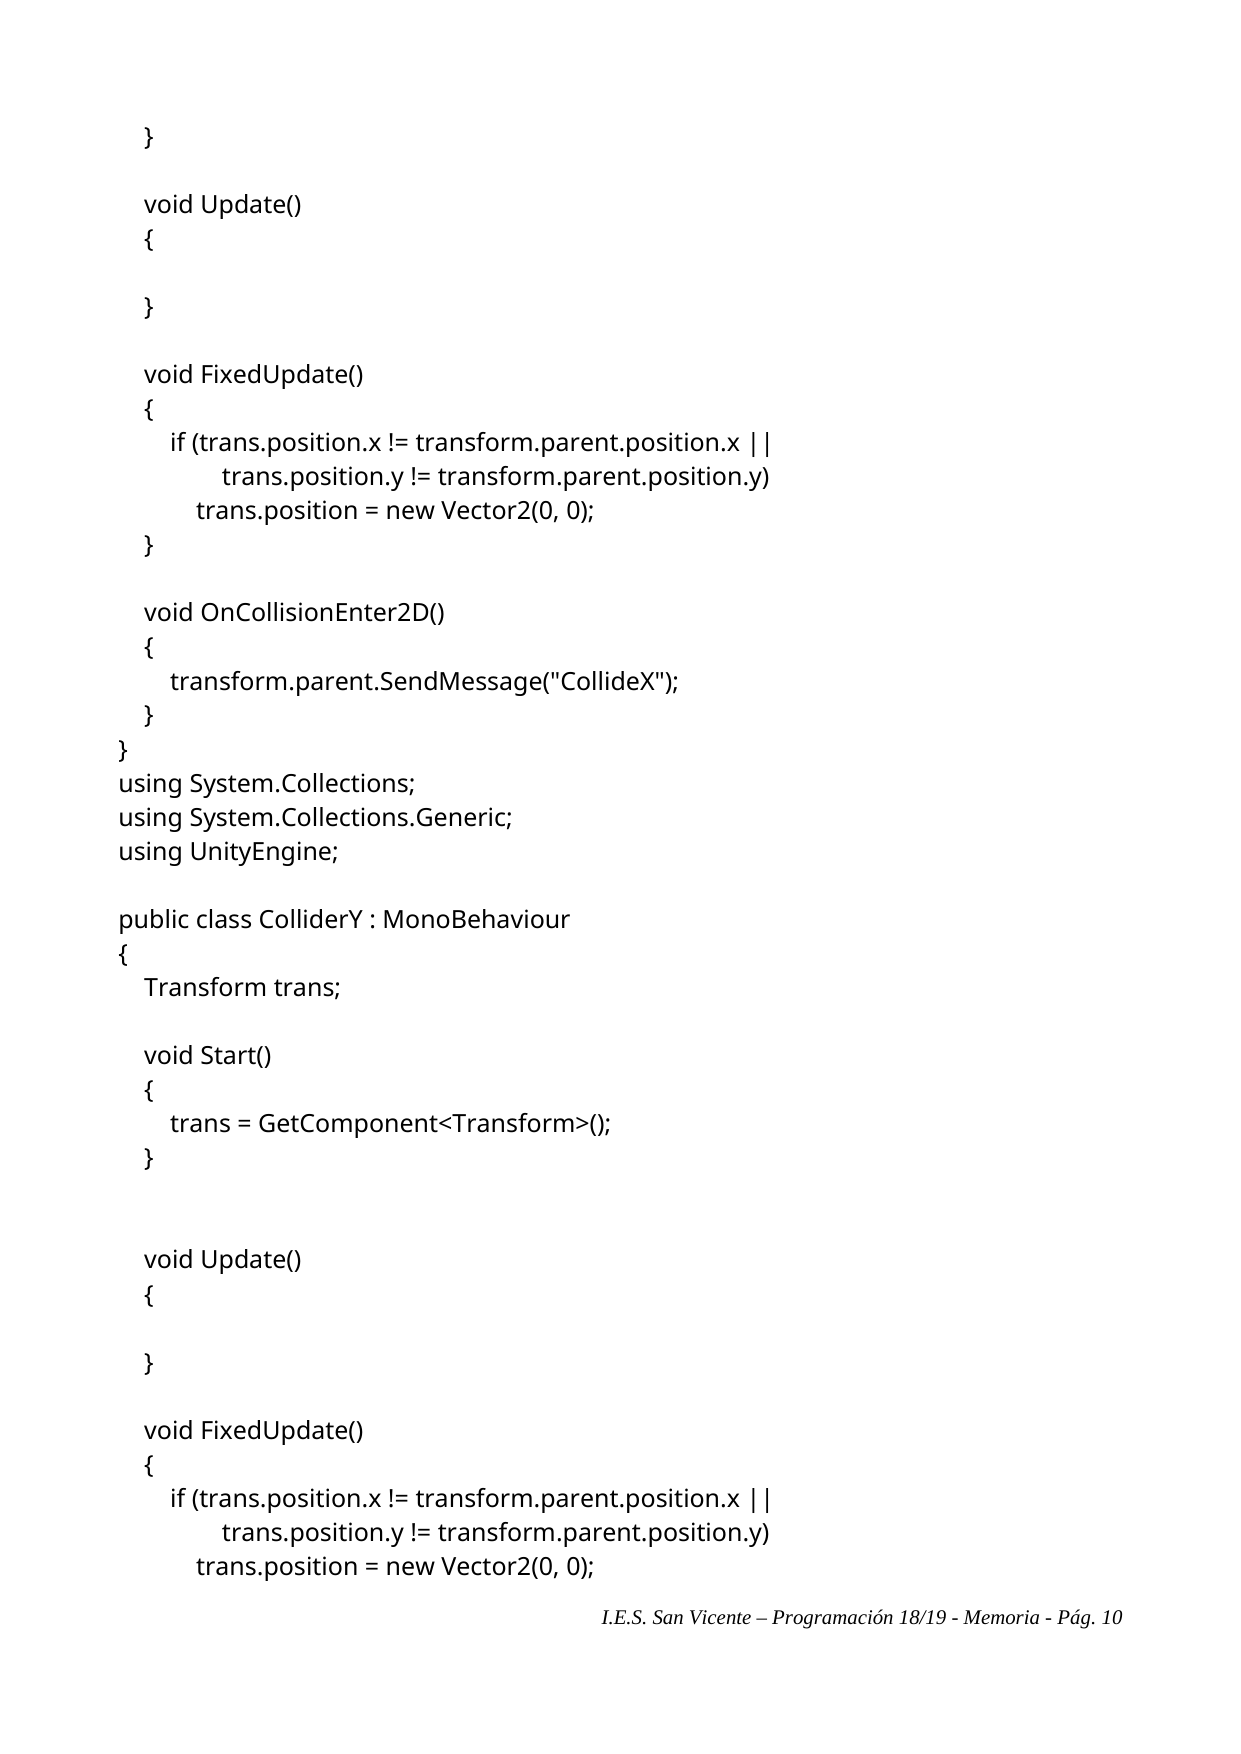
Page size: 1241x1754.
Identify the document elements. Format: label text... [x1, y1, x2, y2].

text } [118, 527, 1122, 561]
text Transform trans; [118, 970, 1122, 1004]
text { [118, 220, 1122, 254]
text } [118, 1344, 1122, 1378]
text trans.position = new Vector2(0, 0); [118, 1549, 1122, 1583]
text } [118, 288, 1122, 322]
text trans.position.y != transform.parent.position.y) [118, 459, 1122, 493]
text { [118, 1276, 1122, 1310]
text { [118, 936, 1122, 970]
text void Update() [118, 1242, 1122, 1276]
text if (trans.position.x != transform.parent.position.x || [118, 1481, 1122, 1515]
text if (trans.position.x != transform.parent.position.x || [118, 425, 1122, 459]
text trans = GetComponent<Transform>(); [118, 1106, 1122, 1140]
text } [118, 1140, 1122, 1174]
text { [118, 629, 1122, 663]
text void Update() [118, 186, 1122, 220]
text } [118, 697, 1122, 731]
text void FixedUpdate() [118, 357, 1122, 391]
text public class ColliderY : MonoBehaviour [118, 902, 1122, 936]
text { [118, 391, 1122, 425]
text ﻿using System.Collections; [118, 765, 1122, 799]
text } [118, 118, 1122, 152]
text trans.position.y != transform.parent.position.y) [118, 1515, 1122, 1549]
text using System.Collections.Generic; [118, 799, 1122, 833]
text using UnityEngine; [118, 833, 1122, 867]
text } [118, 731, 1122, 765]
text void FixedUpdate() [118, 1412, 1122, 1447]
text trans.position = new Vector2(0, 0); [118, 493, 1122, 527]
text { [118, 1447, 1122, 1481]
text { [118, 1072, 1122, 1106]
text void Start() [118, 1038, 1122, 1072]
text void OnCollisionEnter2D() [118, 595, 1122, 629]
text transform.parent.SendMessage("CollideX"); [118, 663, 1122, 697]
